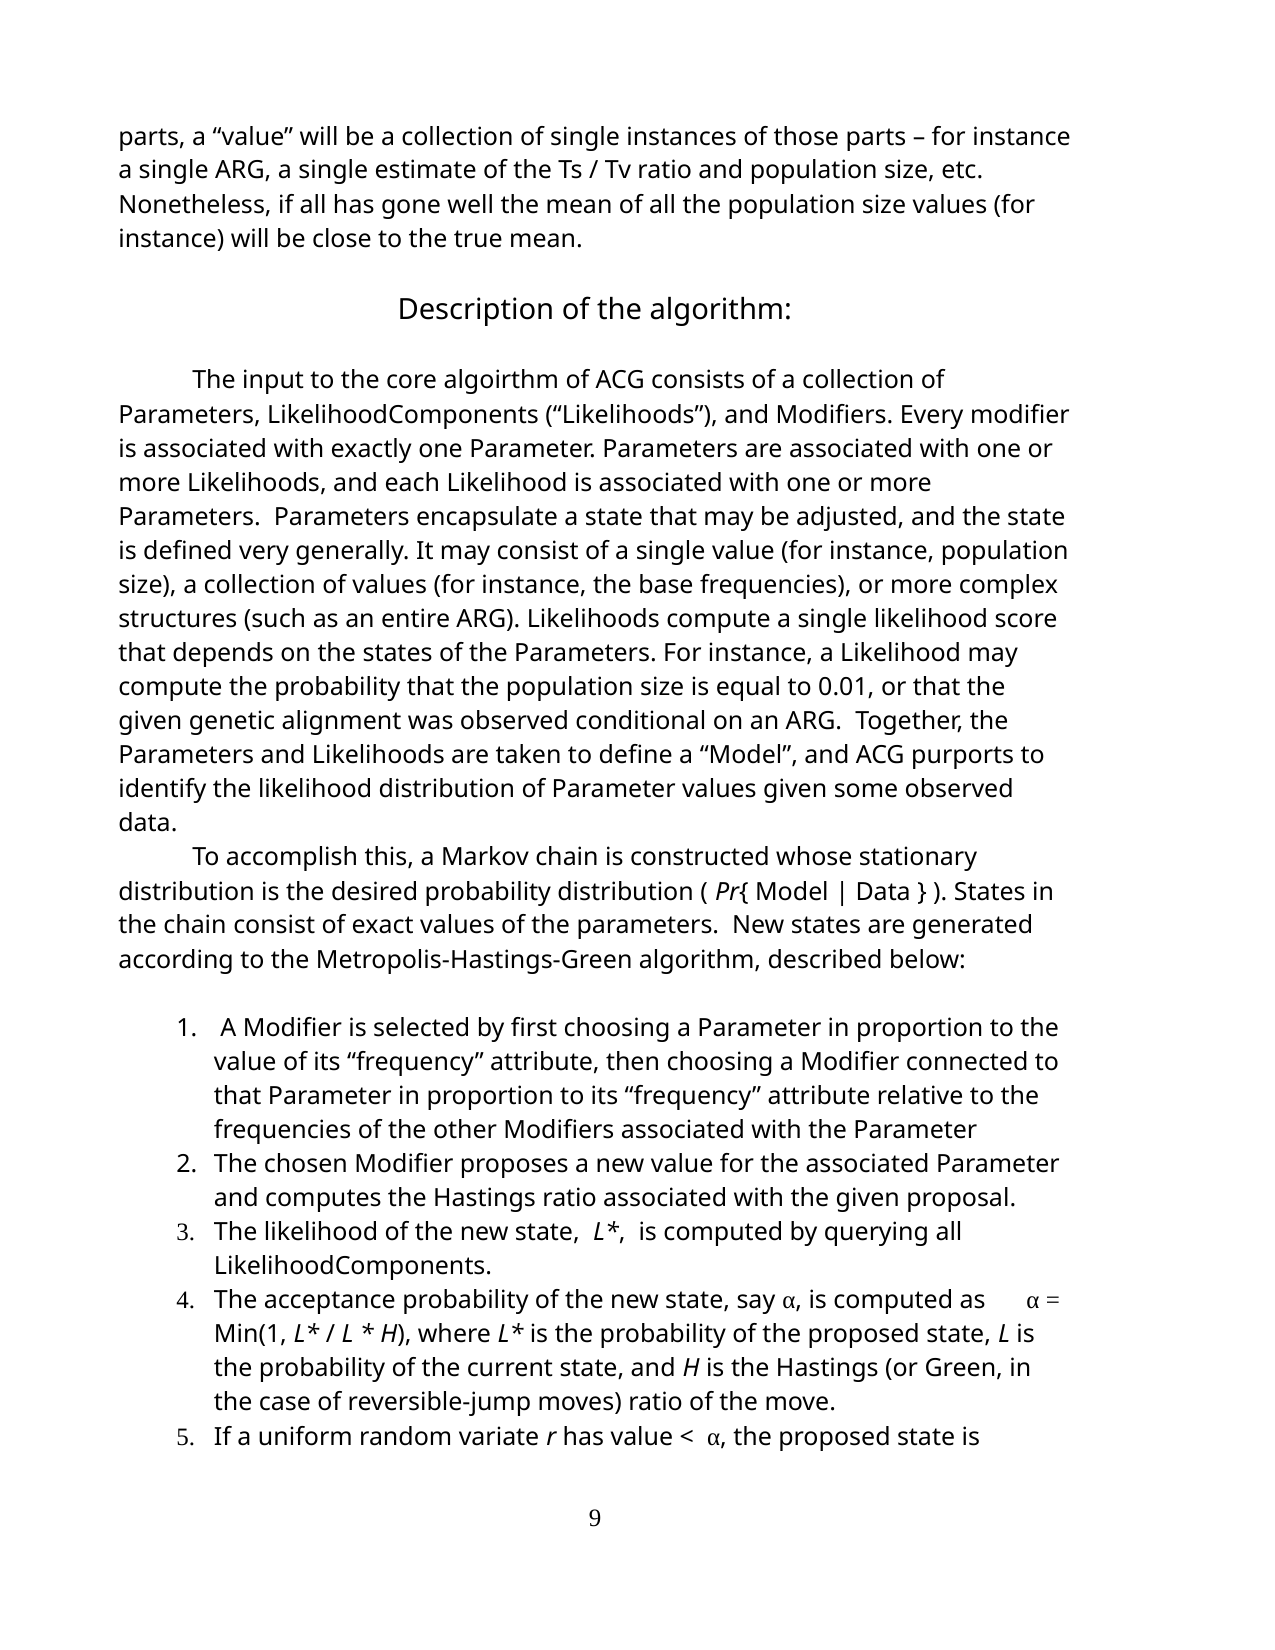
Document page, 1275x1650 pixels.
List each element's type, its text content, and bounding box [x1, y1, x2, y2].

list The likelihood of the new state, L*, is computed by querying all LikelihoodComponents. [176, 1214, 1071, 1282]
list If a uniform random variate r has value < α, the proposed state is [176, 1418, 1071, 1452]
text parts, a “value” will be a collection of single instances of those parts – for instance a single ARG, a single estimate of the Ts / Tv ratio and population size, etc. Nonetheless, if all has gone well the mean of all the population size values (for instance) will be close to the true mean. [118, 118, 1071, 254]
list The acceptance probability of the new state, say α, is computed as α = Min(1, L* / L * H), where L* is the probability of the proposed state, L is the probability of the current state, and H is the Hastings (or Green, in the case of reversible-jump moves) ratio of the move. [176, 1282, 1071, 1418]
text The input to the core algoirthm of ACG consists of a collection of Parameters, LikelihoodComponents (“Likelihoods”), and Modifiers. Every modifier is associated with exactly one Parameter. Parameters are associated with one or more Likelihoods, and each Likelihood is associated with one or more Parameters. Parameters encapsulate a state that may be adjusted, and the state is defined very generally. It may consist of a single value (for instance, population size), a collection of values (for instance, the base frequencies), or more complex structures (such as an entire ARG). Likelihoods compute a single likelihood score that depends on the states of the Parameters. For instance, a Likelihood may compute the probability that the population size is equal to 0.01, or that the given genetic alignment was observed conditional on an ARG. Together, the Parameters and Likelihoods are taken to define a “Model”, and ACG purports to identify the likelihood distribution of Parameter values given some observed data. [118, 362, 1071, 839]
text To accomplish this, a Markov chain is constructed whose stationary distribution is the desired probability distribution ( Pr{ Model | Data } ). States in the chain consist of exact values of the parameters. New states are generated according to the Metropolis-Hastings-Green algorithm, described below: [118, 839, 1071, 975]
list The chosen Modifier proposes a new value for the associated Parameter and computes the Hastings ratio associated with the given proposal. [176, 1146, 1071, 1214]
list A Modifier is selected by first choosing a Parameter in proportion to the value of its “frequency” attribute, then choosing a Modifier connected to that Parameter in proportion to its “frequency” attribute relative to the frequencies of the other Modifiers associated with the Parameter [176, 1009, 1071, 1146]
text Description of the algorithm: [118, 288, 1071, 328]
